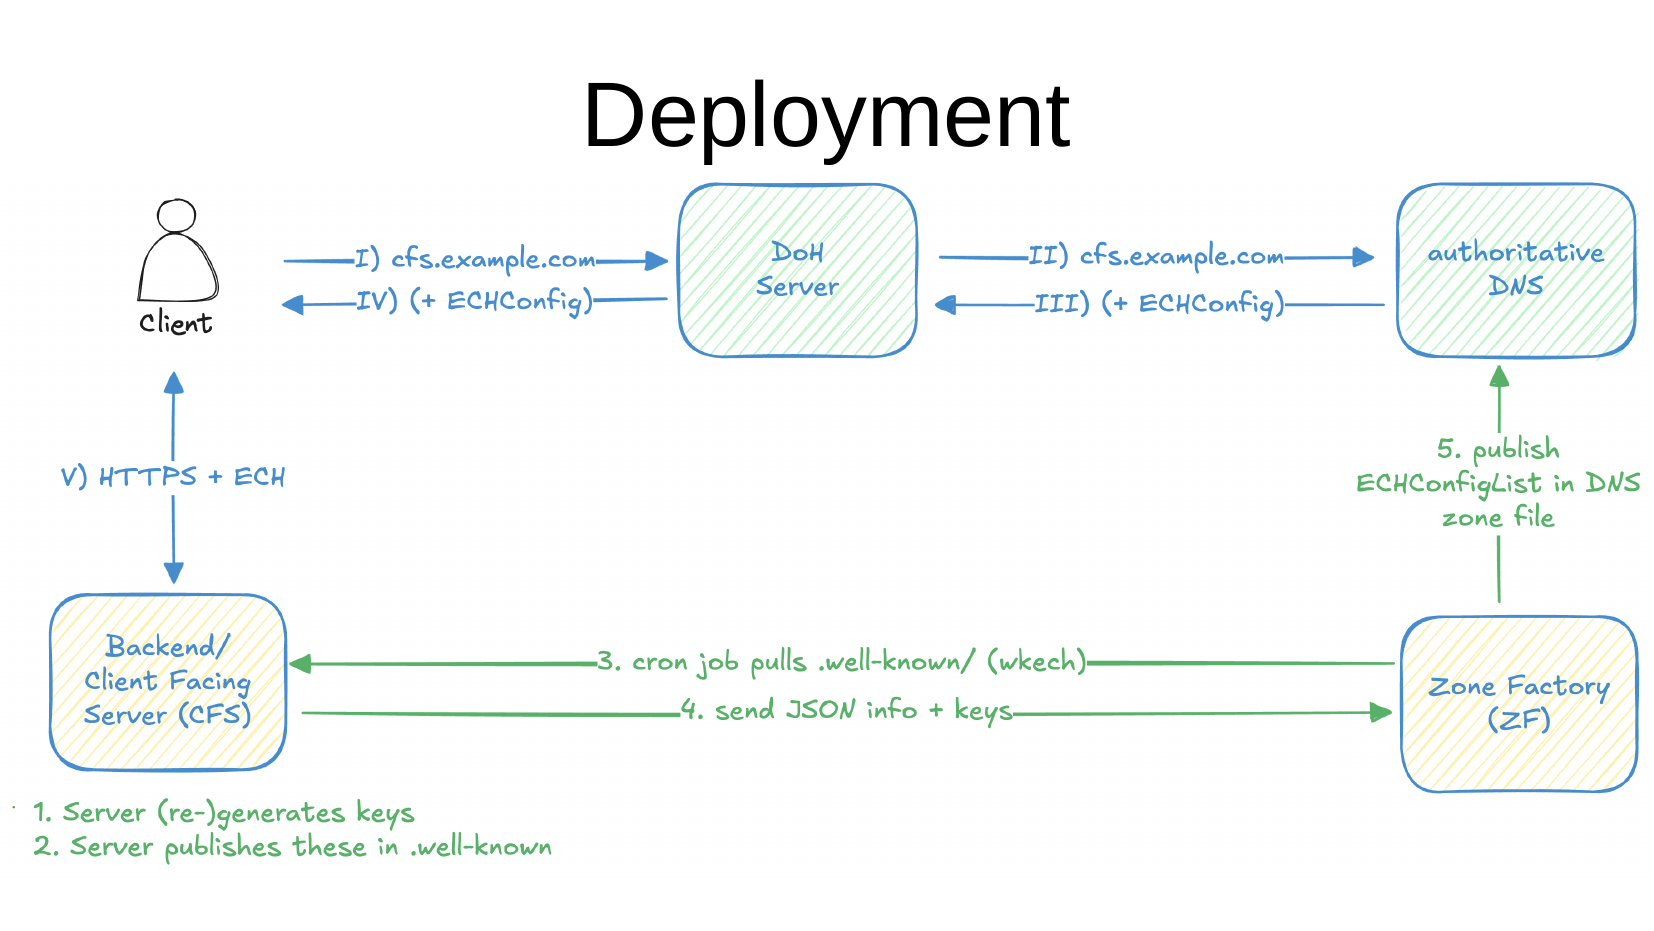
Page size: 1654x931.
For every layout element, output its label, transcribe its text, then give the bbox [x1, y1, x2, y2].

title Deployment [82, 37, 1571, 170]
picture [0, 170, 1654, 878]
